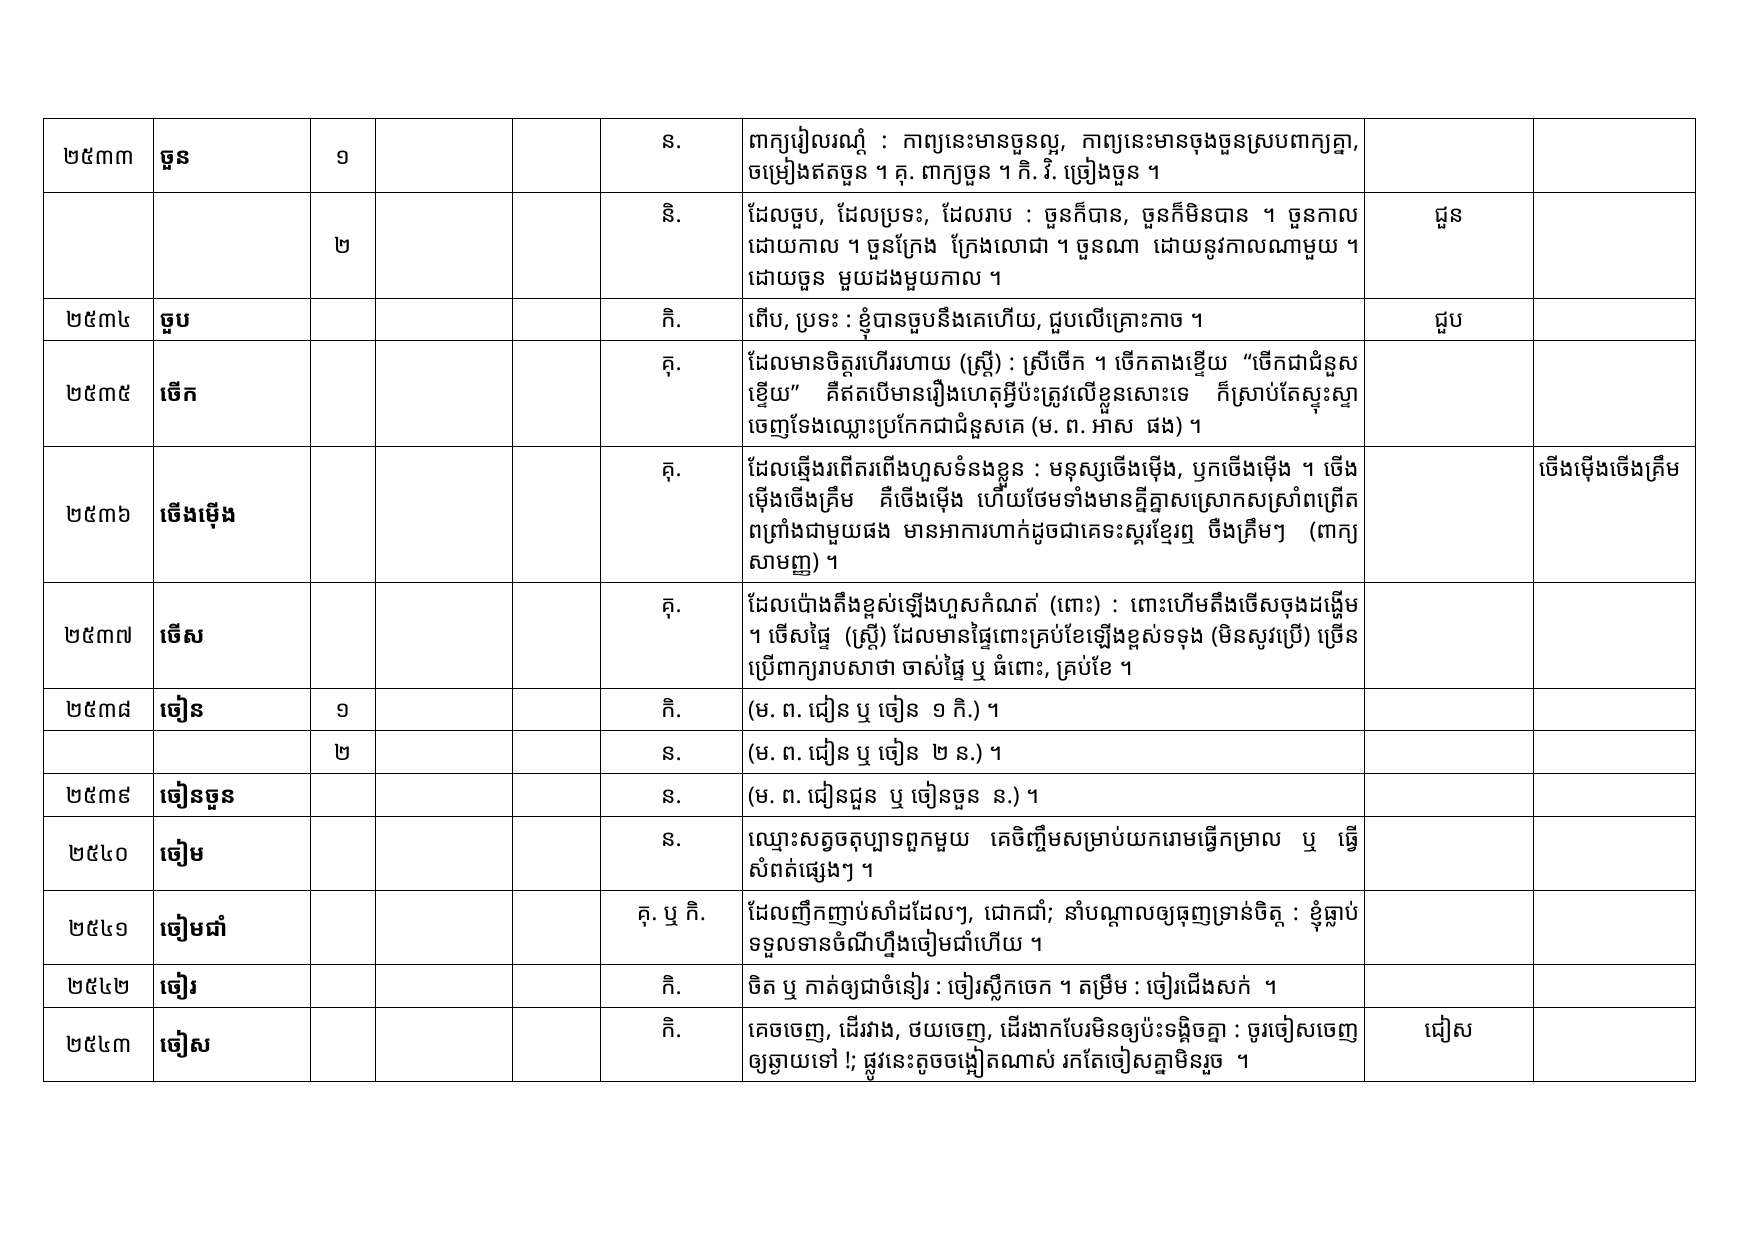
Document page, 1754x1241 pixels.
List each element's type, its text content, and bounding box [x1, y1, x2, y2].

table_cell [1534, 341, 1695, 446]
table_cell ន. [601, 731, 742, 773]
table_cell ន. [601, 774, 742, 816]
table_cell ដែល​ចួប, ដែល​ប្រទះ, ដែល​រាប : ចួន​ក៏​បាន, ចួន​ក៏​មិន​បាន ។ ចួន​កាល ដោយ​កាល ។ ចួន​ក្រែង ក្រែង​លោ​ជា ។ ចួន​ណា ដោយ​នូវ​កាល​ណា​មួយ ។ ដោយ​ចួន មួយ​ដង​មួយ​កាល ។ [743, 193, 1364, 297]
table_cell ២ [311, 731, 375, 773]
table_cell [154, 731, 310, 773]
table_cell [311, 299, 375, 340]
table_cell [1365, 891, 1533, 964]
table_cell ២៥៤២ [44, 965, 153, 1007]
table_cell ២៥៣៥ [44, 341, 153, 446]
table_cell ២៥៣៤ [44, 299, 153, 340]
table_cell ដែល​ប៉ោង​តឹង​ខ្ពស់​ឡើង​ហួស​កំណត់ (ពោះ) : ពោះ​ហើម​តឹង​ចើស​ចុង​ដង្ហើម ។ ចើស​ផ្ទៃ (ស្ត្រី) ដែល​មាន​ផ្ទៃ​ពោះ​គ្រប់​ខែ​ឡើង​ខ្ពស់​ទទុង (មិន​សូវ​ប្រើ) ច្រើន​ប្រើ​ពាក្យ​រាបសា​ថា ចាស់​ផ្ទៃ​ ឬ ធំពោះ, គ្រប់​ខែ ។ [743, 583, 1364, 687]
table_cell (ម. ព. ជៀន ឬ ចៀន ១ កិ.) ។ [743, 689, 1364, 730]
table_cell ១ [311, 689, 375, 730]
table_cell [513, 447, 600, 582]
table_cell គុ. [601, 341, 742, 446]
table_cell ចួន [154, 119, 310, 192]
table_cell ២៥៤០ [44, 817, 153, 890]
table_cell [1534, 119, 1695, 192]
table_cell ២៥៤១ [44, 891, 153, 964]
table_cell ចៀន [154, 689, 310, 730]
table_cell ចើស [154, 583, 310, 687]
table_cell [376, 689, 512, 730]
table_cell ២៥៤៣ [44, 1008, 153, 1081]
table_cell ចើក [154, 341, 310, 446]
table_cell [1365, 774, 1533, 816]
table_cell ២៥៣៣ [44, 119, 153, 192]
table_cell [376, 817, 512, 890]
table_cell [376, 299, 512, 340]
table_cell កិ. [601, 299, 742, 340]
table_cell [376, 731, 512, 773]
table_cell ពាក្យ​រៀល​រណ្ដំ : កាព្យ​នេះ​មាន​ចួន​ល្អ, កាព្យ​នេះ​មាន​ចុង​ចួន​ស្រប​ពាក្យ​គ្នា, ចម្រៀង​ឥត​ចួន ។ គុ. ពាក្យ​ចួន ។ កិ. វិ. ច្រៀង​ចួន ។ [743, 119, 1364, 192]
table_cell [376, 119, 512, 192]
table_cell ចើងម៉ើង [154, 447, 310, 582]
table_cell ជួន [1365, 193, 1533, 297]
table_cell ២៥៣៨ [44, 689, 153, 730]
table_cell [1365, 119, 1533, 192]
table_cell [1365, 731, 1533, 773]
table_cell [1365, 341, 1533, 446]
table_cell [1534, 774, 1695, 816]
table_cell [513, 689, 600, 730]
table_cell [1365, 965, 1533, 1007]
table_cell ដែល​ញឹកញាប់​សាំ​ដដែល​ៗ, ជោកជាំ; នាំ​បណ្ដាល​ឲ្យ​ធុញ​ទ្រាន់​ចិត្ត : ខ្ញុំ​ធ្លាប់​ទទួល​ទាន​ចំណី​ហ្នឹង​ចៀម​ជាំ​ហើយ ។ [743, 891, 1364, 964]
table_cell ១ [311, 119, 375, 192]
table_cell ចៀស [154, 1008, 310, 1081]
table_cell [1534, 689, 1695, 730]
table_cell ចៀម [154, 817, 310, 890]
table_cell ចៀរ [154, 965, 310, 1007]
table_cell គុ. [601, 583, 742, 687]
table_cell [311, 817, 375, 890]
table_cell [1365, 817, 1533, 890]
table_cell ២ [311, 193, 375, 297]
table_cell [513, 891, 600, 964]
table_cell [311, 774, 375, 816]
table_cell [513, 731, 600, 773]
table_cell [376, 583, 512, 687]
table_cell ន. [601, 119, 742, 192]
table_cell កិ. [601, 965, 742, 1007]
table_cell [1534, 817, 1695, 890]
table_cell ២៥៣៩ [44, 774, 153, 816]
table_cell [311, 891, 375, 964]
table_cell ចៀន​ចួន [154, 774, 310, 816]
table_cell ២៥៣៦ [44, 447, 153, 582]
table_cell [1534, 299, 1695, 340]
table_cell កិ. [601, 689, 742, 730]
table_cell [1534, 193, 1695, 297]
table_cell [376, 447, 512, 582]
table_cell [1534, 891, 1695, 964]
table_cell ២៥៣៧ [44, 583, 153, 687]
table_cell កិ. [601, 1008, 742, 1081]
table_cell [513, 965, 600, 1007]
table_cell [513, 193, 600, 297]
table_cell [154, 193, 310, 297]
table_cell [1365, 583, 1533, 687]
table_cell ចិត ឬ កាត់​ឲ្យ​ជា​ចំនៀរ : ចៀរ​ស្លឹក​ចេក ។ តម្រឹម : ចៀរ​ជើង​សក់ ។ [743, 965, 1364, 1007]
table_cell [1534, 731, 1695, 773]
table_cell (ម. ព. ជៀន ឬ ចៀន ២ ន.) ។ [743, 731, 1364, 773]
table_cell [376, 965, 512, 1007]
table_cell ចួប [154, 299, 310, 340]
table_cell ជៀស​ [1365, 1008, 1533, 1081]
table_cell [311, 583, 375, 687]
table_cell [311, 965, 375, 1007]
table_cell [513, 119, 600, 192]
table_cell ដែល​មាន​ចិត្ត​រហើររហាយ (ស្ត្រី) : ស្រី​ចើក ។ ចើក​តាង​ខ្ទើយ “ចើក​ជា​ជំនួស​ខ្ទើយ” គឺ​ឥត​បើ​មាន​រឿង​ហេតុ​អ្វី​ប៉ះ​ត្រូវ​លើ​ខ្លួន​សោះ​ទេ ក៏​ស្រាប់​តែ​ស្ទុះស្ទា​ចេញ​ទែង​ឈ្លោះ​ប្រកែក​ជា​ជំនួស​គេ (ម. ព. អាស ផង) ។ [743, 341, 1364, 446]
table_cell គុ. [601, 447, 742, 582]
table_cell [1534, 1008, 1695, 1081]
table_cell [311, 341, 375, 446]
table_cell ជួប [1365, 299, 1533, 340]
table_cell ឈ្មោះ​សត្វ​ចតុប្បាទ​ពួក​មួយ គេ​ចិញ្ចឹម​សម្រាប់​យក​រោម​ធ្វើ​កម្រាល ឬ ធ្វើ​សំពត់​ផ្សេង​ៗ ។ [743, 817, 1364, 890]
table_cell [1534, 965, 1695, 1007]
table_cell គុ. ឬ កិ. [601, 891, 742, 964]
table_cell [1534, 583, 1695, 687]
table_cell [513, 583, 600, 687]
table_cell [376, 1008, 512, 1081]
table_cell [1365, 447, 1533, 582]
table_cell [1365, 689, 1533, 730]
table_cell [376, 193, 512, 297]
table_cell [513, 817, 600, 890]
table_cell និ. [601, 193, 742, 297]
table_cell ចៀម​ជាំ [154, 891, 310, 964]
table_cell [513, 774, 600, 816]
table_cell [376, 341, 512, 446]
table_cell ដែល​ឆ្មើង​រពើតរពើង​ហួស​ទំនង​ខ្លួន : មនុស្ស​ចើង​ម៉ើង, ឫក​ចើង​ម៉ើង ។ ចើង​ម៉ើង​ចើង​គ្រឹម គឺ​ចើង​ម៉ើង ហើយ​ថែម​ទាំង​មាន​គ្នីគ្នា​សស្រោកសស្រាំ​ពព្រើតពព្រាំង​ជា​មួយ​ផង មាន​អាការ​ហាក់​ដូច​ជា​គេ​ទះ​ស្គរ​ខ្មែរ​ឮ ចឺងគ្រឹម​ៗ (ពាក្យ​សាមញ្ញ) ។ [743, 447, 1364, 582]
table_cell ន. [601, 817, 742, 890]
table_cell គេច​ចេញ, ដើរ​វាង, ថយ​ចេញ, ដើរ​ងាក​បែរ​មិន​ឲ្យ​ប៉ះ​ទង្គិច​គ្នា : ចូរ​ចៀស​ចេញ​ឲ្យ​ឆ្ងាយ​ទៅ !; ផ្លូវ​នេះ​តូច​ចង្អៀត​ណាស់ រក​តែ​ចៀស​គ្នា​មិន​រួច ។ [743, 1008, 1364, 1081]
table_cell [513, 299, 600, 340]
table_cell [44, 193, 153, 297]
table_cell ពើប, ប្រទះ : ខ្ញុំ​បាន​ចួប​នឹង​គេ​ហើយ, ជួប​លើ​គ្រោះ​កាច ។ [743, 299, 1364, 340]
table_cell [513, 341, 600, 446]
table_cell [311, 447, 375, 582]
table_cell [376, 774, 512, 816]
table_cell [311, 1008, 375, 1081]
table_cell [376, 891, 512, 964]
table_cell [44, 731, 153, 773]
table_cell [513, 1008, 600, 1081]
table_cell (ម. ព. ជៀនជួន ឬ ចៀនចួន ន.) ។ [743, 774, 1364, 816]
table_cell ចើង​ម៉ើង​ចើង​គ្រឹម [1534, 447, 1695, 582]
